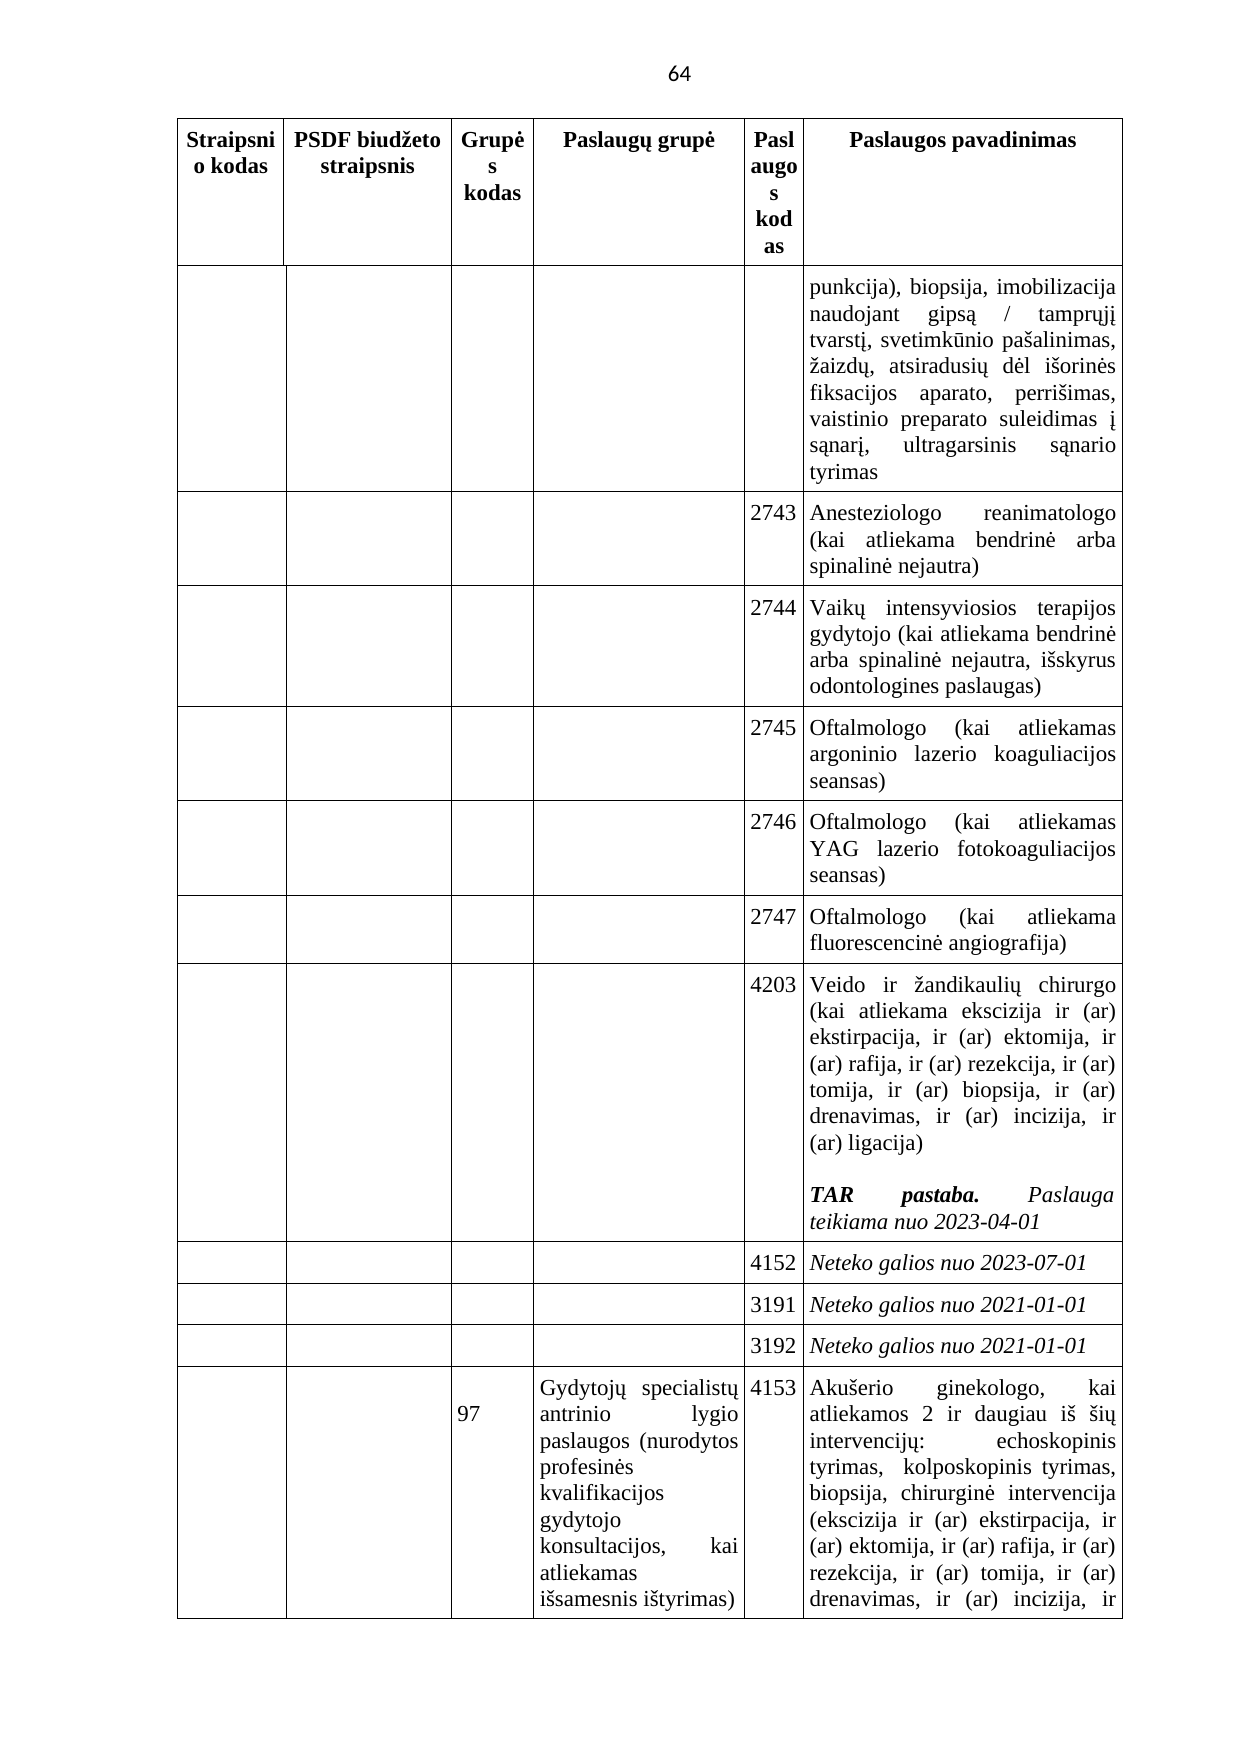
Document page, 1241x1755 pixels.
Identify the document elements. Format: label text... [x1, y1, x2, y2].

table_cell 2746 [745, 801, 803, 894]
table_cell [452, 1242, 533, 1283]
table_header Straipsnio kodas [178, 119, 283, 265]
table_header PSDF biudžeto straipsnis [284, 119, 451, 265]
table_cell 3192 [745, 1325, 803, 1366]
table_cell [452, 492, 533, 585]
table_cell [745, 266, 803, 491]
table_cell [452, 266, 533, 491]
table_cell Vaikų intensyviosios terapijos gydytojo (kai atliekama bendrinė arba spinalinė nejautra, išskyrus odontologines paslaugas) [804, 586, 1122, 706]
table_cell [534, 1242, 744, 1283]
table_cell 2743 [745, 492, 803, 585]
table_header Grupės kodas [452, 119, 533, 265]
table_cell Oftalmologo (kai atliekama fluorescencinė angiografija) [804, 896, 1122, 962]
table_cell [178, 1325, 286, 1366]
table_cell [287, 586, 451, 706]
table_cell [534, 586, 744, 706]
table_cell [287, 896, 451, 962]
table_cell [287, 964, 451, 1241]
table_cell [178, 1367, 286, 1618]
table_cell [178, 801, 286, 894]
table_cell [287, 1367, 451, 1618]
table_cell Anesteziologo reanimatologo (kai atliekama bendrinė arba spinalinė nejautra) [804, 492, 1122, 585]
table_cell 4153 [745, 1367, 803, 1618]
table_cell 97 [452, 1367, 533, 1618]
table_cell [452, 1284, 533, 1324]
table_cell [287, 1284, 451, 1324]
table_cell 4152 [745, 1242, 803, 1283]
table_cell [452, 964, 533, 1241]
table_cell [178, 964, 286, 1241]
table_cell [178, 1284, 286, 1324]
table_cell Veido ir žandikaulių chirurgo (kai atliekama ekscizija ir (ar) ekstirpacija, ir (ar) ektomija, ir (ar) rafija, ir (ar) rezekcija, ir (ar) tomija, ir (ar) biopsija, ir (ar) drenavimas, ir (ar) incizija, ir (ar) ligacija) TAR pastaba. Paslauga teikiama nuo 2023-04-01 [804, 964, 1122, 1241]
table_cell Gydytojų specialistų antrinio lygio paslaugos (nurodytos profesinės kvalifikacijos gydytojo konsultacijos, kai atliekamas išsamesnis ištyrimas) [534, 1367, 744, 1618]
table_cell [452, 707, 533, 800]
table_cell 3191 [745, 1284, 803, 1324]
table_cell [534, 707, 744, 800]
table_cell Neteko galios nuo 2021-01-01 [804, 1325, 1122, 1366]
table_cell [452, 896, 533, 962]
table_header Paslaugos pavadinimas [804, 119, 1122, 265]
table_cell [287, 707, 451, 800]
table_cell 2747 [745, 896, 803, 962]
table_cell Neteko galios nuo 2023-07-01 [804, 1242, 1122, 1283]
table_header Paslaugų grupė [534, 119, 744, 265]
table_cell [534, 1325, 744, 1366]
table_cell [178, 586, 286, 706]
table_cell 4203 [745, 964, 803, 1241]
table_cell [178, 492, 286, 585]
table_cell [534, 896, 744, 962]
table_cell [452, 801, 533, 894]
table_cell [534, 492, 744, 585]
table_header Paslaugos kodas [745, 119, 803, 265]
table_cell [534, 266, 744, 491]
table_cell [178, 1242, 286, 1283]
table_cell Akušerio ginekologo, kai atliekamos 2 ir daugiau iš šių intervencijų: echoskopinis tyrimas, kolposkopinis tyrimas, biopsija, chirurginė intervencija (ekscizija ir (ar) ekstirpacija, ir (ar) ektomija, ir (ar) rafija, ir (ar) rezekcija, ir (ar) tomija, ir (ar) drenavimas, ir (ar) incizija, ir [804, 1367, 1122, 1618]
table_cell [452, 1325, 533, 1366]
table_cell [287, 1242, 451, 1283]
table_cell Oftalmologo (kai atliekamas YAG lazerio fotokoaguliacijos seansas) [804, 801, 1122, 894]
table_cell [534, 801, 744, 894]
table_cell Oftalmologo (kai atliekamas argoninio lazerio koaguliacijos seansas) [804, 707, 1122, 800]
table_cell 2745 [745, 707, 803, 800]
table_cell [534, 1284, 744, 1324]
table_cell [287, 492, 451, 585]
table_cell [178, 707, 286, 800]
table_cell [287, 801, 451, 894]
table_cell [178, 896, 286, 962]
table_cell Neteko galios nuo 2021-01-01 [804, 1284, 1122, 1324]
table_cell [452, 586, 533, 706]
table_cell 2744 [745, 586, 803, 706]
table_cell [534, 964, 744, 1241]
table_cell [178, 266, 286, 491]
table_cell punkcija), biopsija, imobilizacija naudojant gipsą / tamprųjį tvarstį, svetimkūnio pašalinimas, žaizdų, atsiradusių dėl išorinės fiksacijos aparato, perrišimas, vaistinio preparato suleidimas į sąnarį, ultragarsinis sąnario tyrimas [804, 266, 1122, 491]
table_cell [287, 1325, 451, 1366]
table_cell [287, 266, 451, 491]
